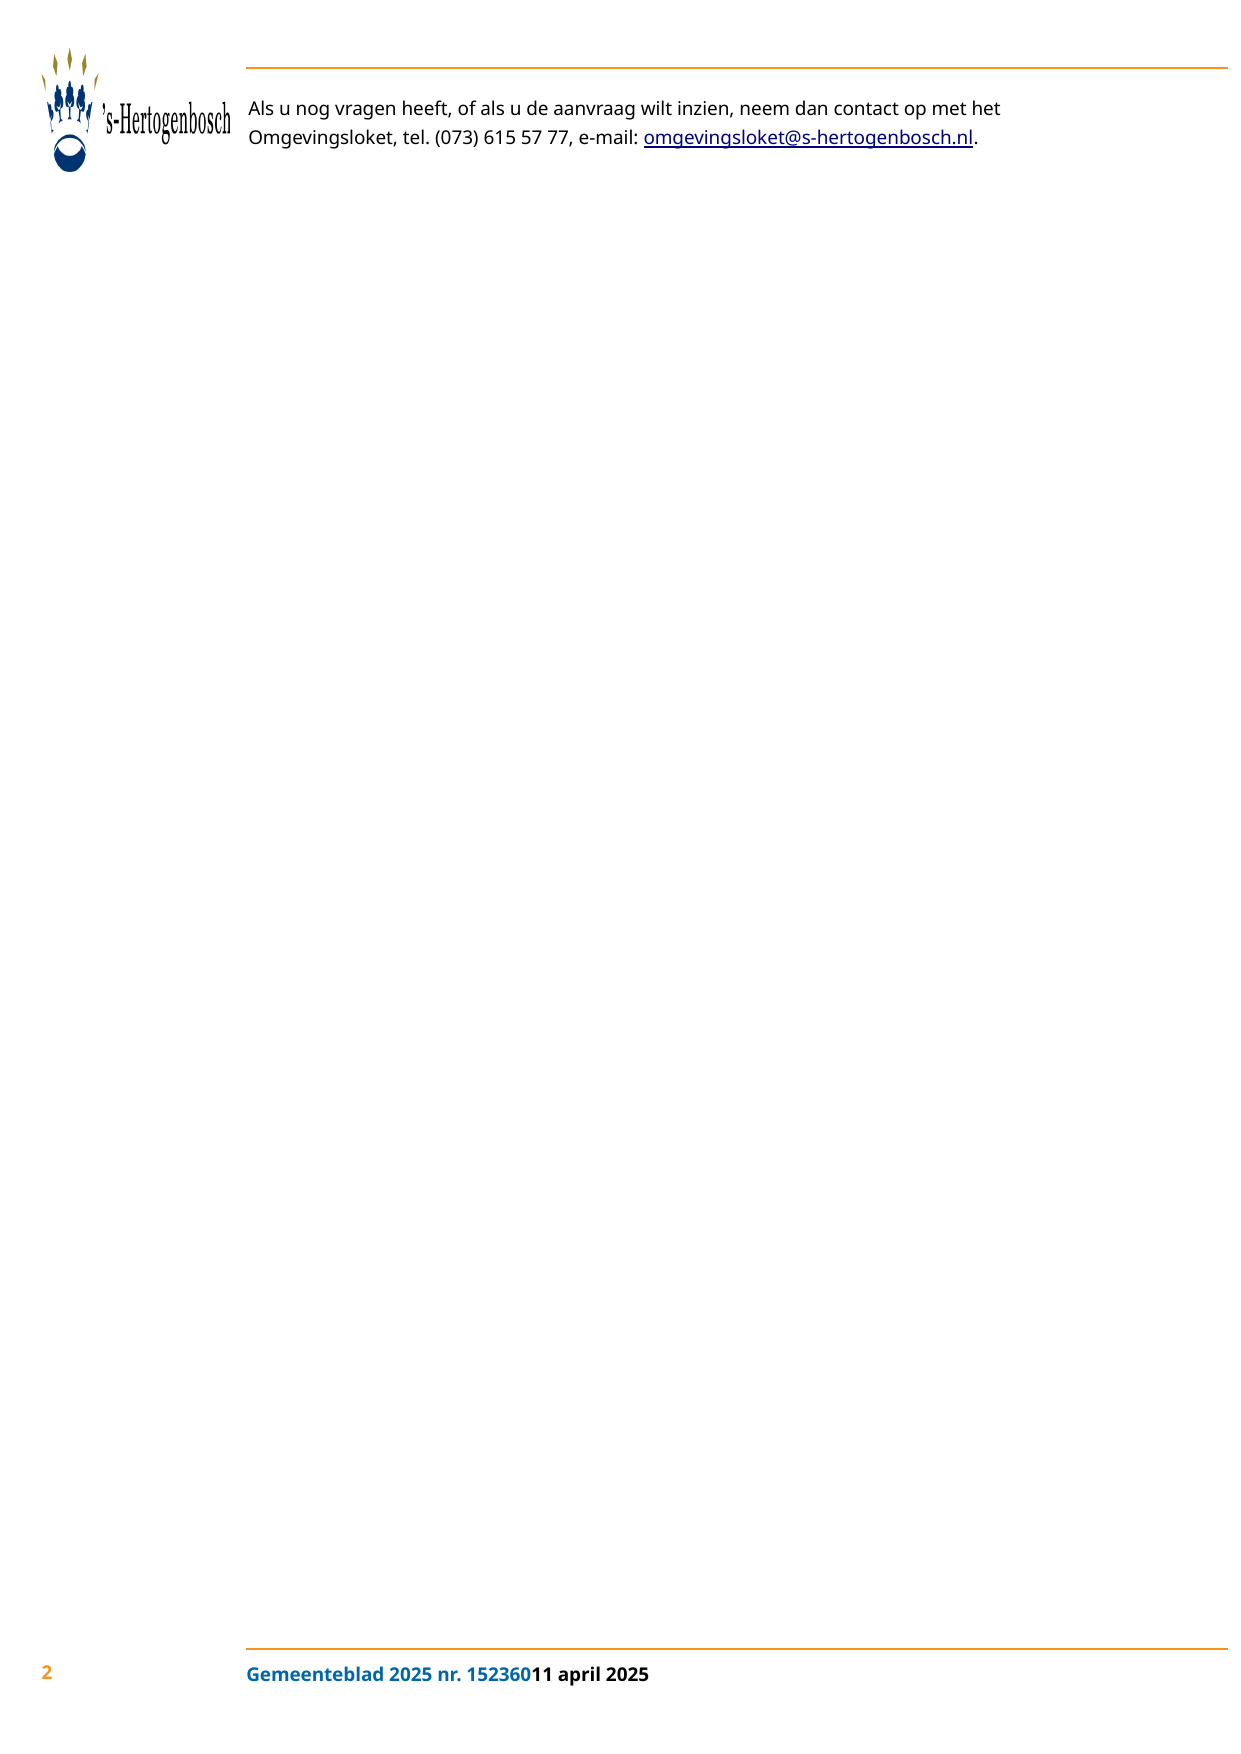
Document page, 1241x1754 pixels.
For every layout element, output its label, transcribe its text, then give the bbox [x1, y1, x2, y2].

text Als u nog vragen heeft, of als u de aanvraag wilt inzien, neem dan contact op met het Omgevingsloket, tel. (073) 615 57 77, e-mail: omgevingsloket@s-hertogenbosch.nl. [248, 95, 1152, 150]
picture [41, 47, 231, 172]
